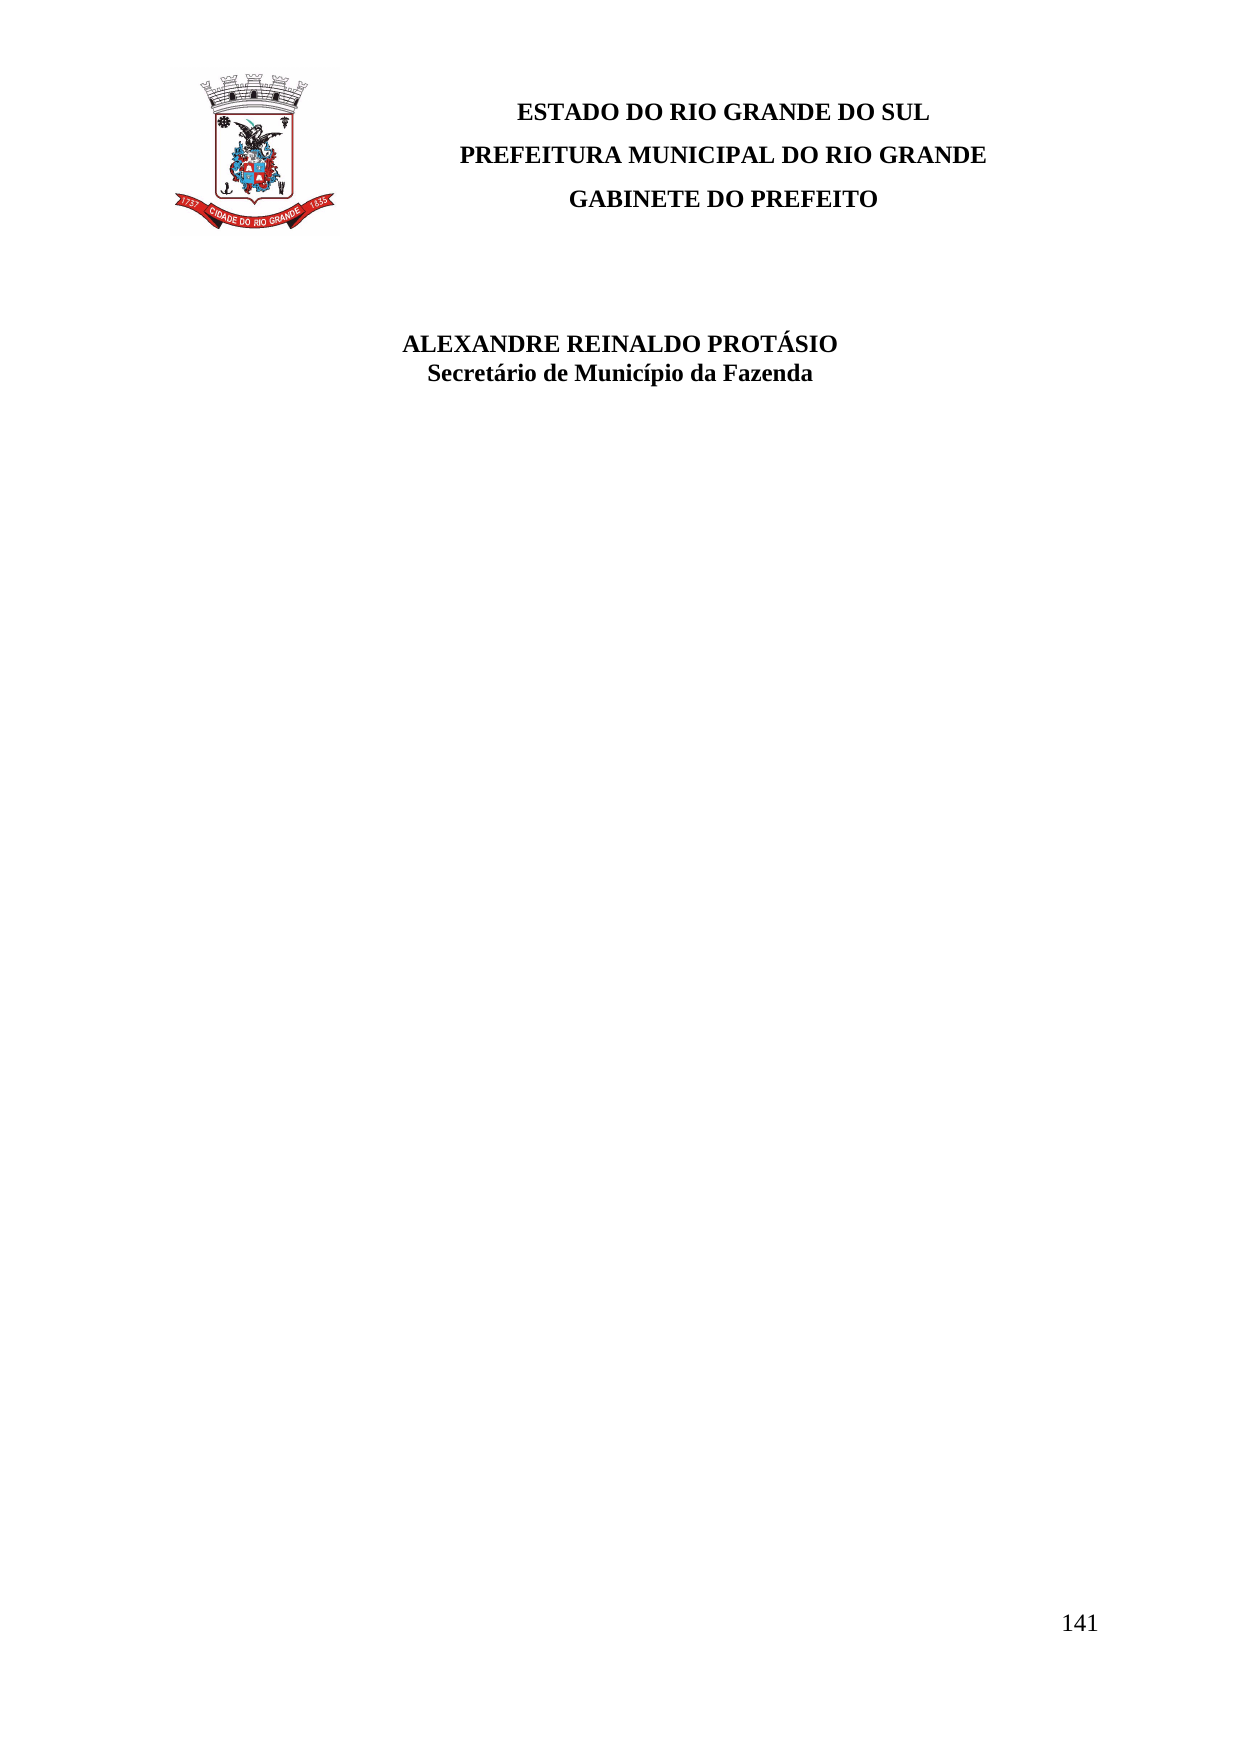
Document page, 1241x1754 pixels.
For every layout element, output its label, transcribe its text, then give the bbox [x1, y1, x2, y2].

text ALEXANDRE REINALDO PROTÁSIO [142, 329, 1098, 358]
picture [169, 67, 340, 236]
text Secretário de Município da Fazenda [142, 358, 1098, 387]
